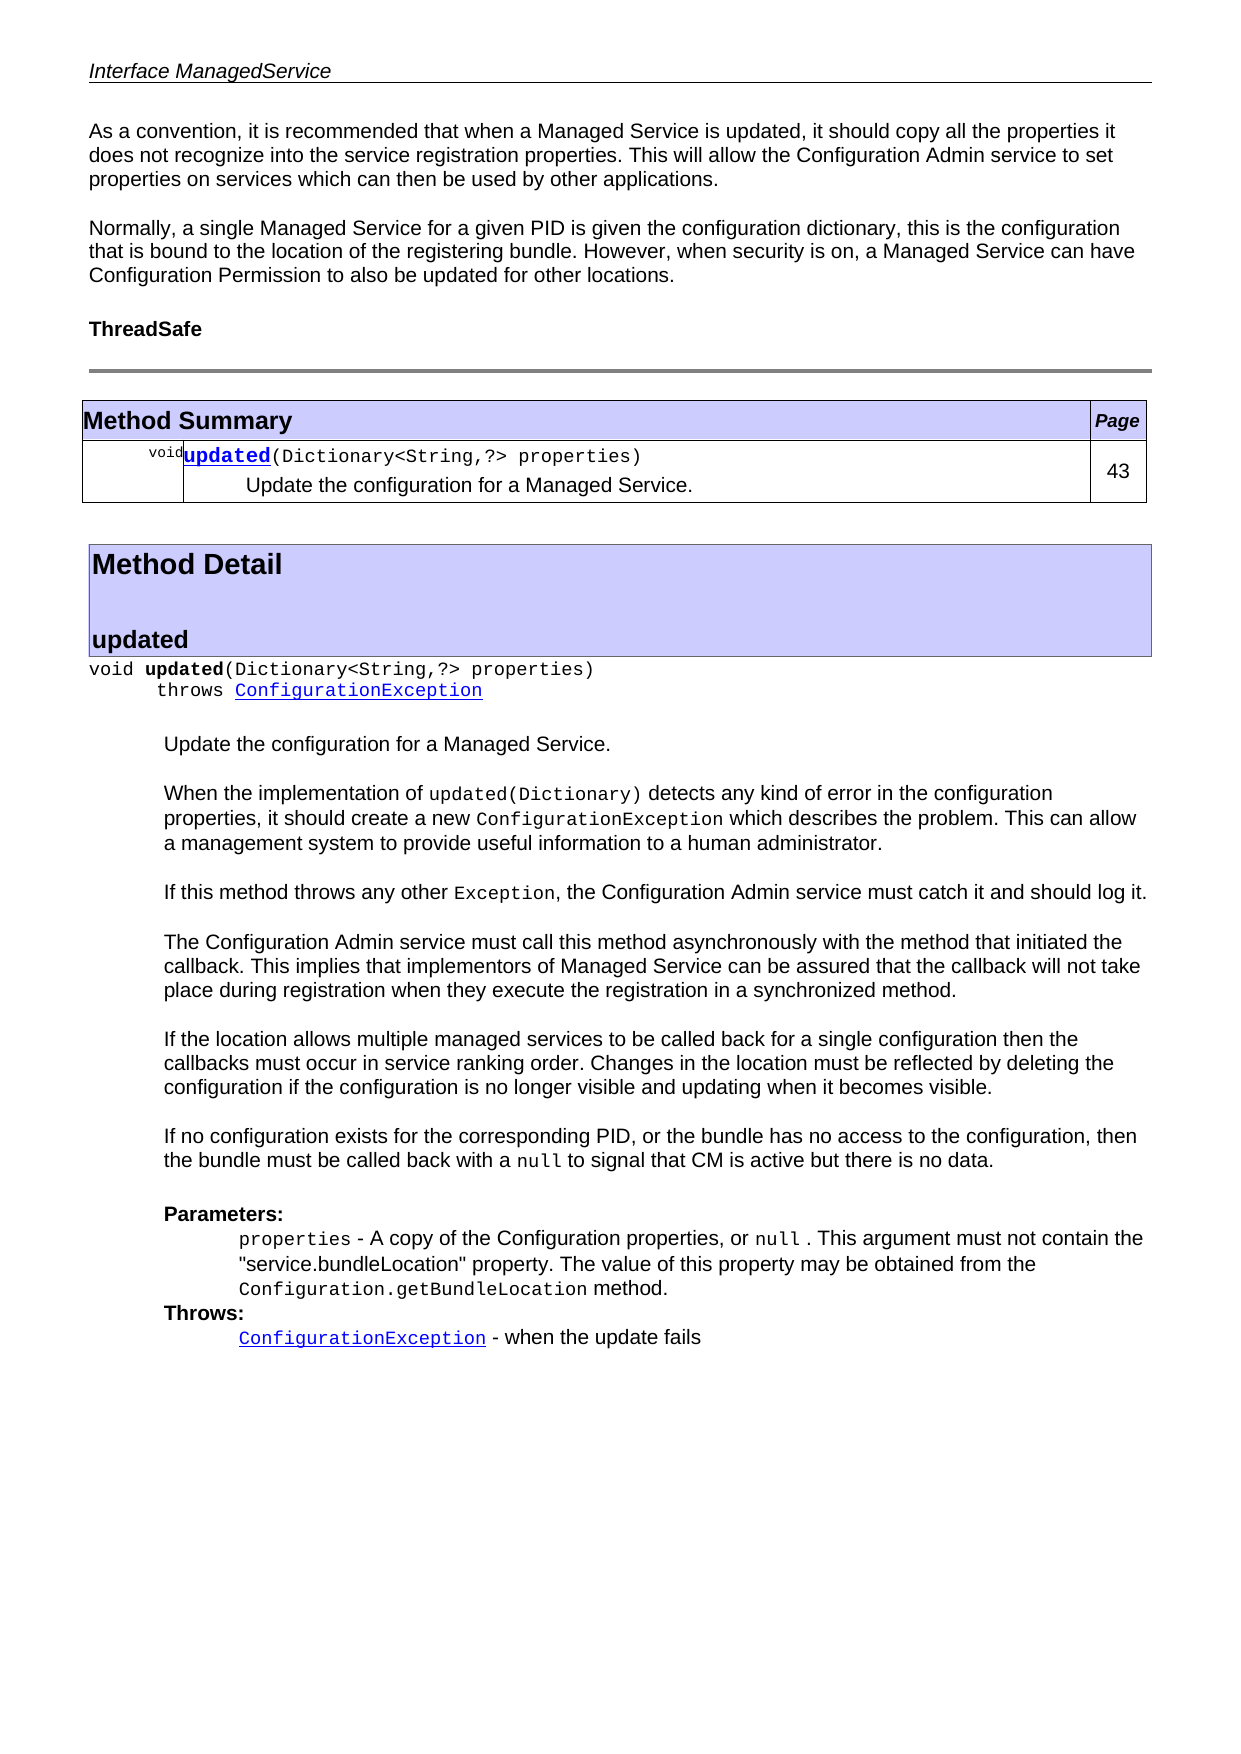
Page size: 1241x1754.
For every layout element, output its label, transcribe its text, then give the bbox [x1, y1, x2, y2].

text When the implementation of updated(Dictionary) detects any kind of error in the configuration properties, it should create a new ConfigurationException which describes the problem. This can allow a management system to provide useful information to a human administrator. [163, 781, 1152, 855]
text Normally, a single Managed Service for a given PID is given the configuration dictionary, this is the configuration that is bound to the location of the registering bundle. However, when security is on, a Managed Service can have Configuration Permission to also be updated for other locations. [88, 215, 1152, 287]
text If this method throws any other Exception, the Configuration Admin service must catch it and should log it. [163, 880, 1152, 905]
table_header Page [1091, 401, 1146, 439]
text Parameters: [163, 1202, 1152, 1226]
text void updated(Dictionary<String,?> properties) throws ConfigurationException [88, 660, 1152, 702]
table_cell updated(Dictionary<String,?> properties) Update the configuration for a Managed Service. [184, 441, 1090, 502]
text properties - A copy of the Configuration properties, or null . This argument must not contain the "service.bundleLocation" property. The value of this property may be obtained from the Configuration.getBundleLocation method. [238, 1226, 1152, 1301]
text The Configuration Admin service must call this method asynchronously with the method that initiated the callback. This implies that implementors of Managed Service can be assured that the callback will not take place during registration when they execute the registration in a synchronized method. [163, 930, 1152, 1002]
text Throws: [163, 1301, 1152, 1324]
table_cell void [83, 441, 183, 502]
text ConfigurationException - when the update fails [238, 1324, 1152, 1350]
text As a convention, it is recommended that when a Managed Service is updated, it should copy all the properties it does not recognize into the service registration properties. This will allow the Configuration Admin service to set properties on services which can then be used by other applications. [88, 118, 1152, 190]
text If the location allows multiple managed services to be called back for a single configuration then the callbacks must occur in service ranking order. Changes in the location must be reflected by deleting the configuration if the configuration is no longer visible and updating when it becomes visible. [163, 1027, 1152, 1099]
table_cell 43 [1091, 441, 1146, 502]
text Update the configuration for a Managed Service. [163, 732, 1152, 756]
text ThreadSafe [88, 316, 1152, 340]
subtitle updated [90, 622, 1151, 656]
text If no configuration exists for the corresponding PID, or the bundle has no access to the configuration, then the bundle must be called back with a null to signal that CM is active but there is no data. [163, 1124, 1152, 1173]
subtitle Method Detail [90, 545, 1151, 581]
table_header Method Summary [83, 401, 1090, 439]
